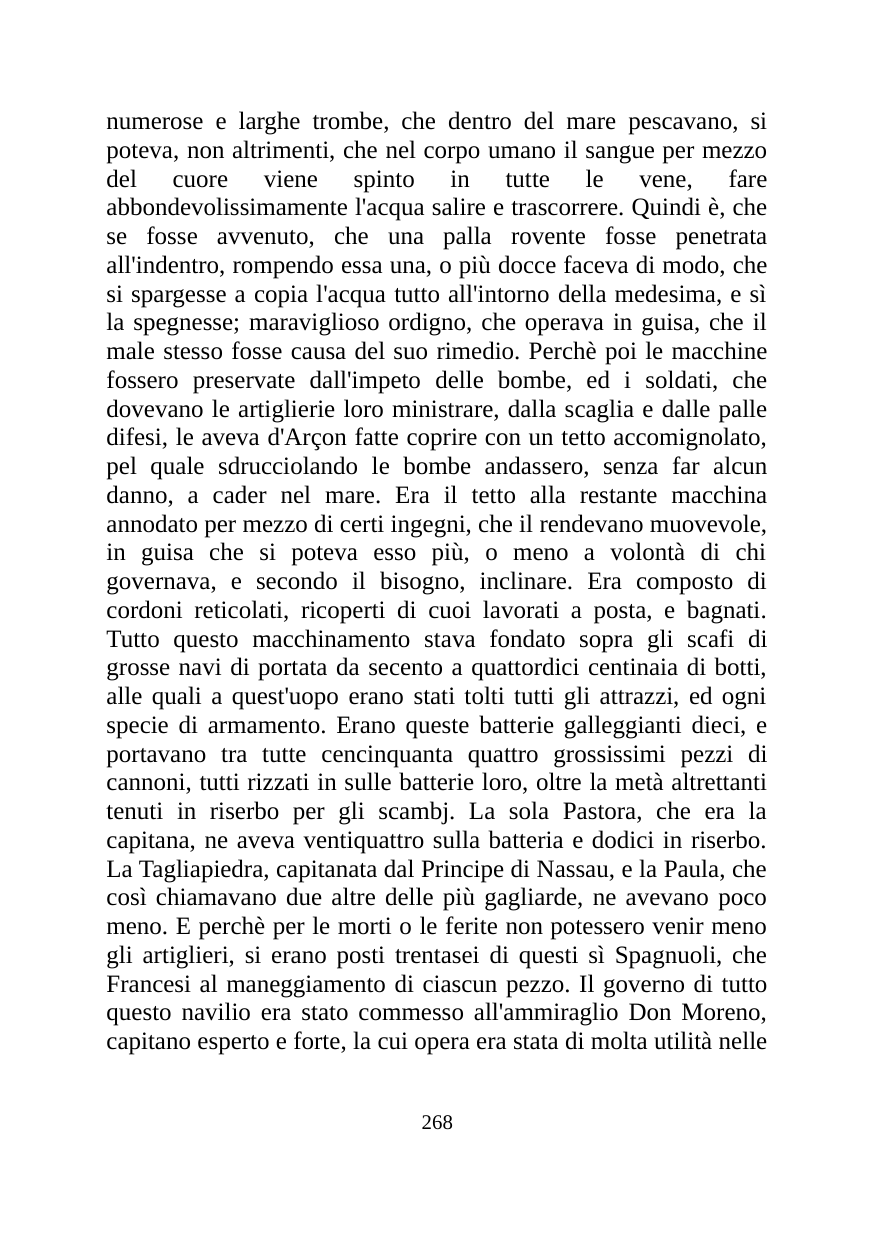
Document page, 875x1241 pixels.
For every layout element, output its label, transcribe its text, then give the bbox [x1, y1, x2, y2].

text numerose e larghe trombe, che dentro del mare pescavano, si poteva, non altrimenti, che nel corpo umano il sangue per mezzo del cuore viene spinto in tutte le vene, fare abbondevolissimamente l'acqua salire e trascorrere. Quindi è, che se fosse avvenuto, che una palla rovente fosse penetrata all'indentro, rompendo essa una, o più docce faceva di modo, che si spargesse a copia l'acqua tutto all'intorno della medesima, e sì la spegnesse; maraviglioso ordigno, che operava in guisa, che il male stesso fosse causa del suo rimedio. Perchè poi le macchine fossero preservate dall'impeto delle bombe, ed i soldati, che dovevano le artiglierie loro ministrare, dalla scaglia e dalle palle difesi, le aveva d'Arçon fatte coprire con un tetto accomignolato, pel quale sdrucciolando le bombe andassero, senza far alcun danno, a cader nel mare. Era il tetto alla restante macchina annodato per mezzo di certi ingegni, che il rendevano muovevole, in guisa che si poteva esso più, o meno a volontà di chi governava, e secondo il bisogno, inclinare. Era composto di cordoni reticolati, ricoperti di cuoi lavorati a posta, e bagnati. Tutto questo macchinamento stava fondato sopra gli scafi di grosse navi di portata da secento a quattordici centinaia di botti, alle quali a quest'uopo erano stati tolti tutti gli attrazzi, ed ogni specie di armamento. Erano queste batterie galleggianti dieci, e portavano tra tutte cencinquanta quattro grossissimi pezzi di cannoni, tutti rizzati in sulle batterie loro, oltre la metà altrettanti tenuti in riserbo per gli scambj. La sola Pastora, che era la capitana, ne aveva ventiquattro sulla batteria e dodici in riserbo. La Tagliapiedra, capitanata dal Principe di Nassau, e la Paula, che così chiamavano due altre delle più gagliarde, ne avevano poco meno. E perchè per le morti o le ferite non potessero venir meno gli artiglieri, si erano posti trentasei di questi sì Spagnuoli, che Francesi al maneggiamento di ciascun pezzo. Il governo di tutto questo navilio era stato commesso all'ammiraglio Don Moreno, capitano esperto e forte, la cui opera era stata di molta utilità nelle [106, 106, 768, 1055]
